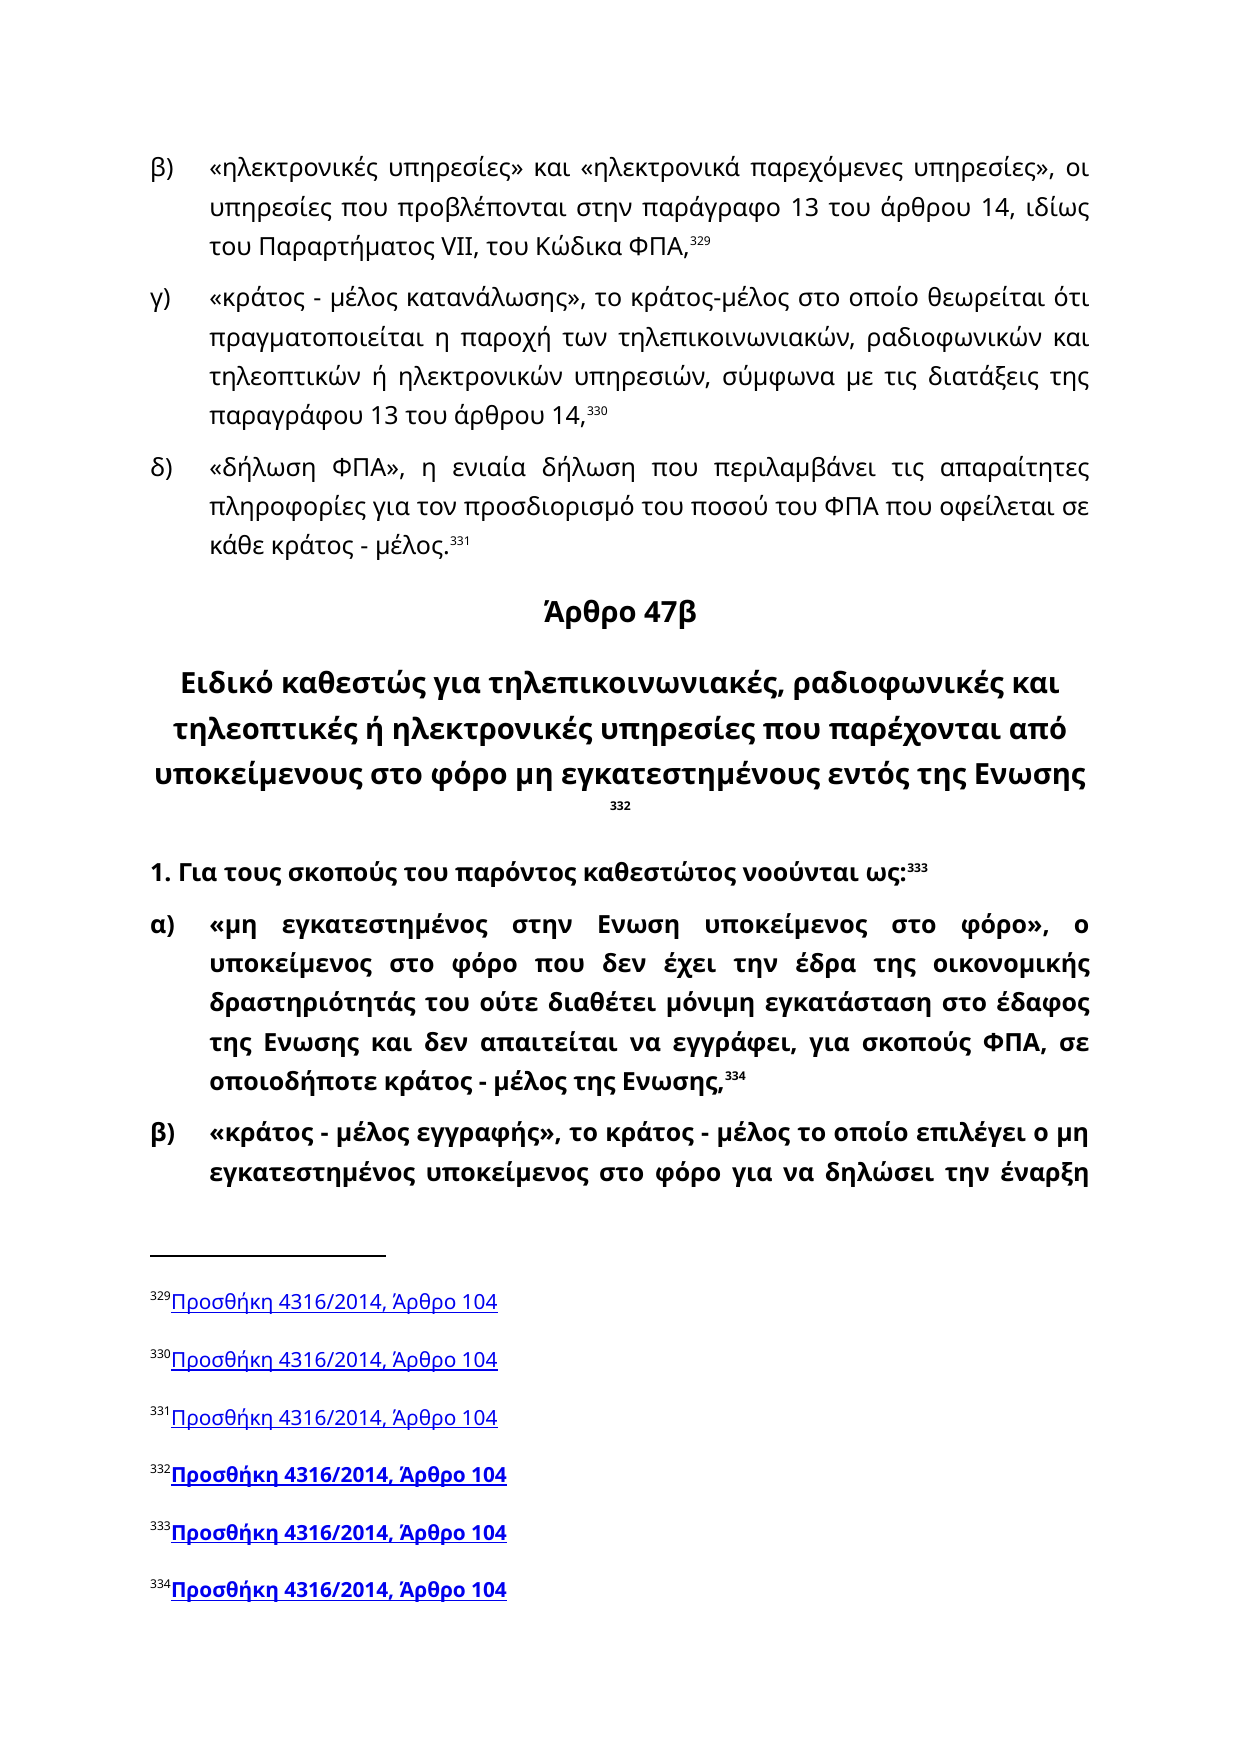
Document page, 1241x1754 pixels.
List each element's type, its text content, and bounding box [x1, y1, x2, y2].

list δ) «δήλωση ΦΠΑ», η ενιαία δήλωση που περιλαμβάνει τις απαραίτητες πληροφορίες για τον προσδιορισμό του ποσού του ΦΠΑ που οφείλεται σε κάθε κράτος - μέλος. [150, 449, 1090, 562]
list β) «ηλεκτρονικές υπηρεσίες» και «ηλεκτρονικά παρεχόμενες υπηρεσίες», οι υπηρεσίες που προβλέπονται στην παράγραφο 13 του άρθρου 14, ιδίως του Παραρτήματος VII, του Κώδικα ΦΠΑ, [150, 150, 1090, 262]
text Προσθήκη 4316/2014, Άρθρο 104 [150, 1403, 1090, 1431]
list γ) «κράτος - μέλος κατανάλωσης», το κράτος-μέλος στο οποίο θεωρείται ότι πραγματοποιείται η παροχή των τηλεπικοινωνιακών, ραδιοφωνικών και τηλεοπτικών ή ηλεκτρονικών υπηρεσιών, σύμφωνα με τις διατάξεις της παραγράφου 13 του άρθρου 14, [150, 280, 1090, 432]
text 1. Για τους σκοπούς του παρόντος καθεστώτος νοούνται ως: [150, 855, 1090, 889]
text Προσθήκη 4316/2014, Άρθρο 104 [150, 1460, 1090, 1489]
text Προσθήκη 4316/2014, Άρθρο 104 [150, 1518, 1090, 1546]
text Προσθήκη 4316/2014, Άρθρο 104 [150, 1287, 1090, 1316]
text Προσθήκη 4316/2014, Άρθρο 104 [150, 1345, 1090, 1373]
subtitle Ειδικό καθεστώς για τηλεπικοινωνιακές, ραδιοφωνικές και τηλεοπτικές ή ηλεκτρονικές υπηρεσίες που παρέχονται από υποκείμενους στο φόρο μη εγκατεστημένους εντός της Ενωσης [150, 662, 1090, 826]
list α) «μη εγκατεστημένος στην Ενωση υποκείμενος στο φόρο», ο υποκείμενος στο φόρο που δεν έχει την έδρα της οικονομικής δραστηριότητάς του ούτε διαθέτει μόνιμη εγκατάσταση στο έδαφος της Ενωσης και δεν απαιτείται να εγγράφει, για σκοπούς ΦΠΑ, σε οποιοδήποτε κράτος - μέλος της Ενωσης, [150, 907, 1090, 1097]
text Προσθήκη 4316/2014, Άρθρο 104 [150, 1576, 1090, 1604]
subtitle Άρθρο 47β [150, 592, 1090, 631]
list β) «κράτος - μέλος εγγραφής», το κράτος - μέλος το οποίο επιλέγει ο μη εγκατεστημένος υποκείμενος στο φόρο για να δηλώσει την έναρξη [150, 1115, 1090, 1188]
